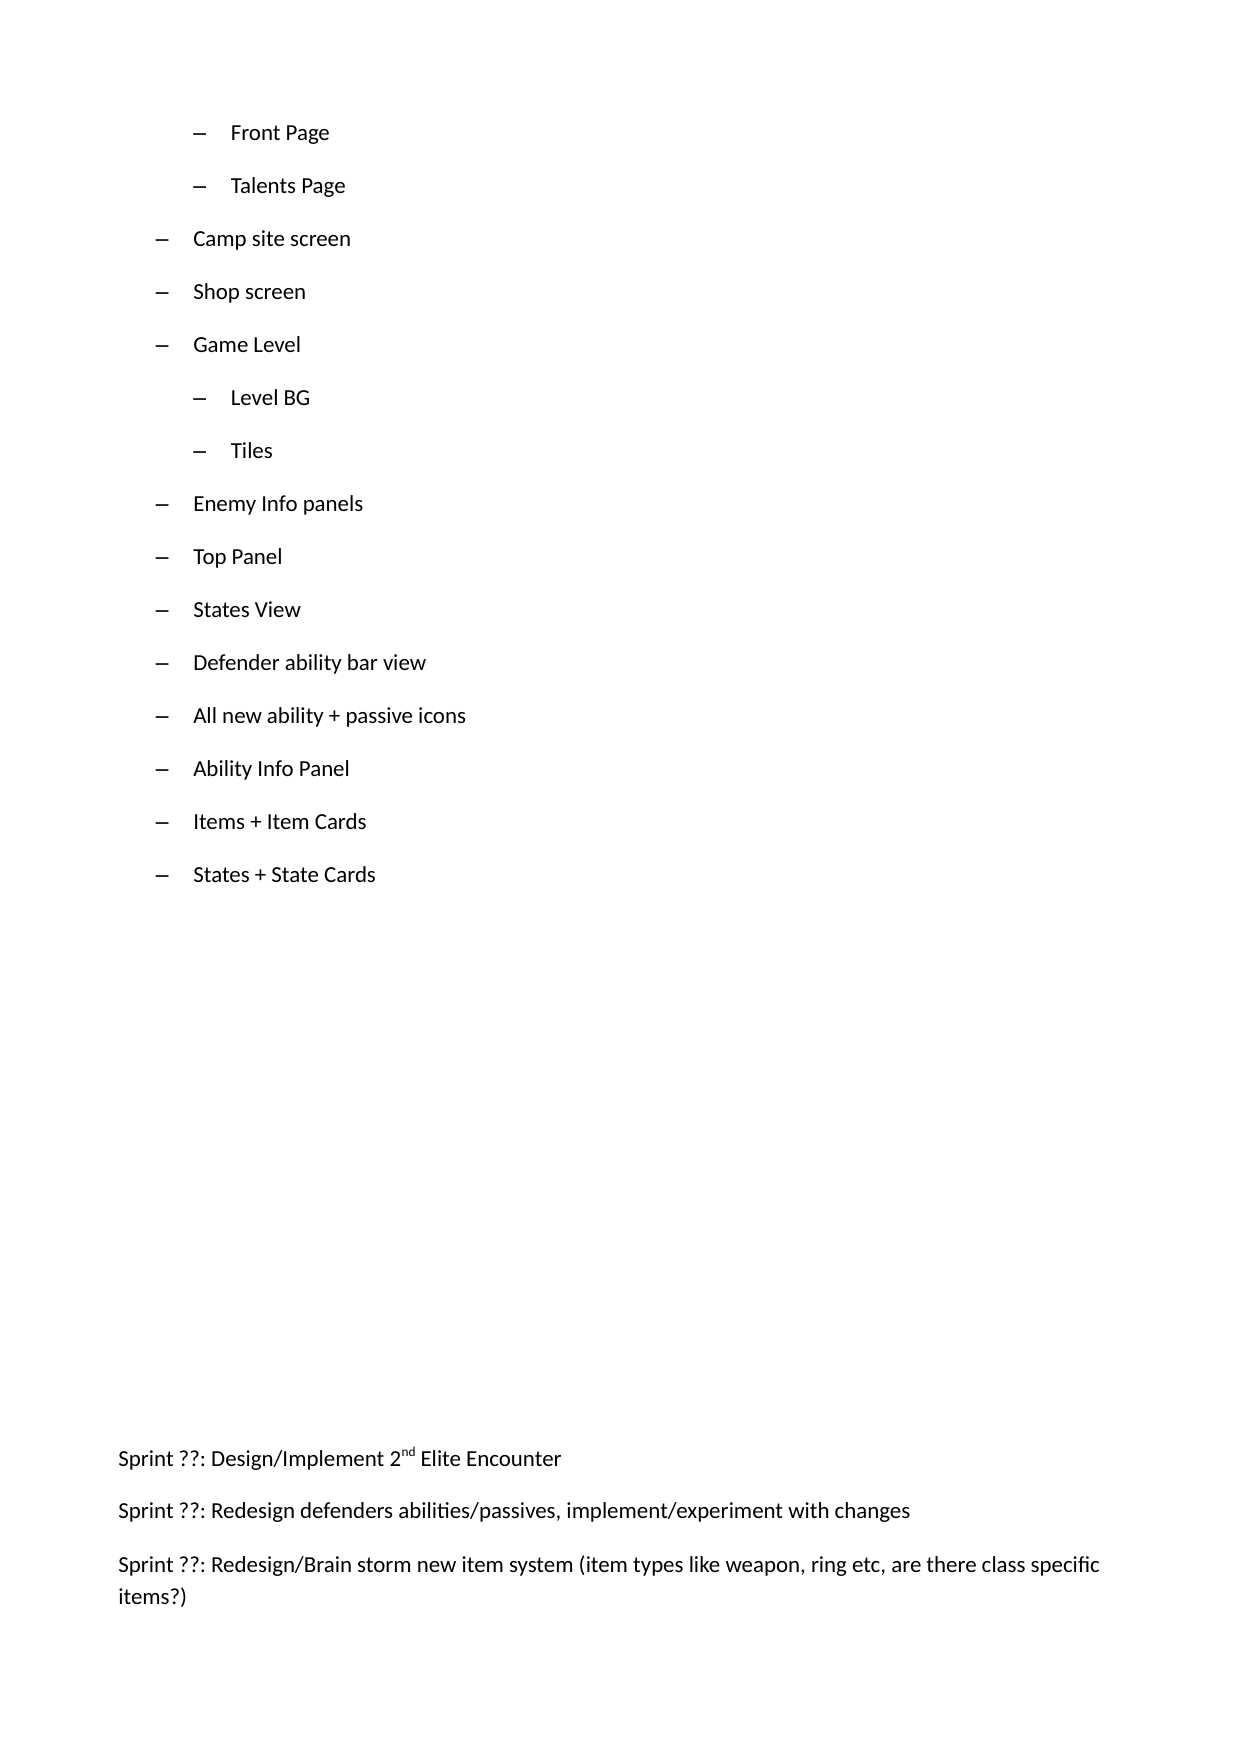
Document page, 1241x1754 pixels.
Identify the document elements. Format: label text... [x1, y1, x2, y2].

text Sprint ??: Redesign defenders abilities/passives, implement/experiment with changes [118, 1497, 1122, 1525]
list Defender ability bar view [156, 648, 1122, 676]
list Camp site screen [156, 224, 1122, 252]
list Talents Page [193, 171, 1122, 199]
list Front Page [193, 118, 1122, 146]
text Sprint ??: Design/Implement 2nd Elite Encounter [118, 1444, 1122, 1472]
list All new ability + passive icons [156, 701, 1122, 729]
list Ability Info Panel [156, 754, 1122, 782]
list Tiles [193, 436, 1122, 464]
list Level BG [193, 383, 1122, 411]
list States + State Cards [156, 860, 1122, 888]
text Sprint ??: Redesign/Brain storm new item system (item types like weapon, ring etc, are there class specific items?) [118, 1550, 1122, 1610]
list Enemy Info panels [156, 489, 1122, 517]
list Game Level [156, 330, 1122, 358]
list Items + Item Cards [156, 807, 1122, 835]
list States View [156, 595, 1122, 623]
list Shop screen [156, 277, 1122, 305]
list Top Panel [156, 542, 1122, 570]
